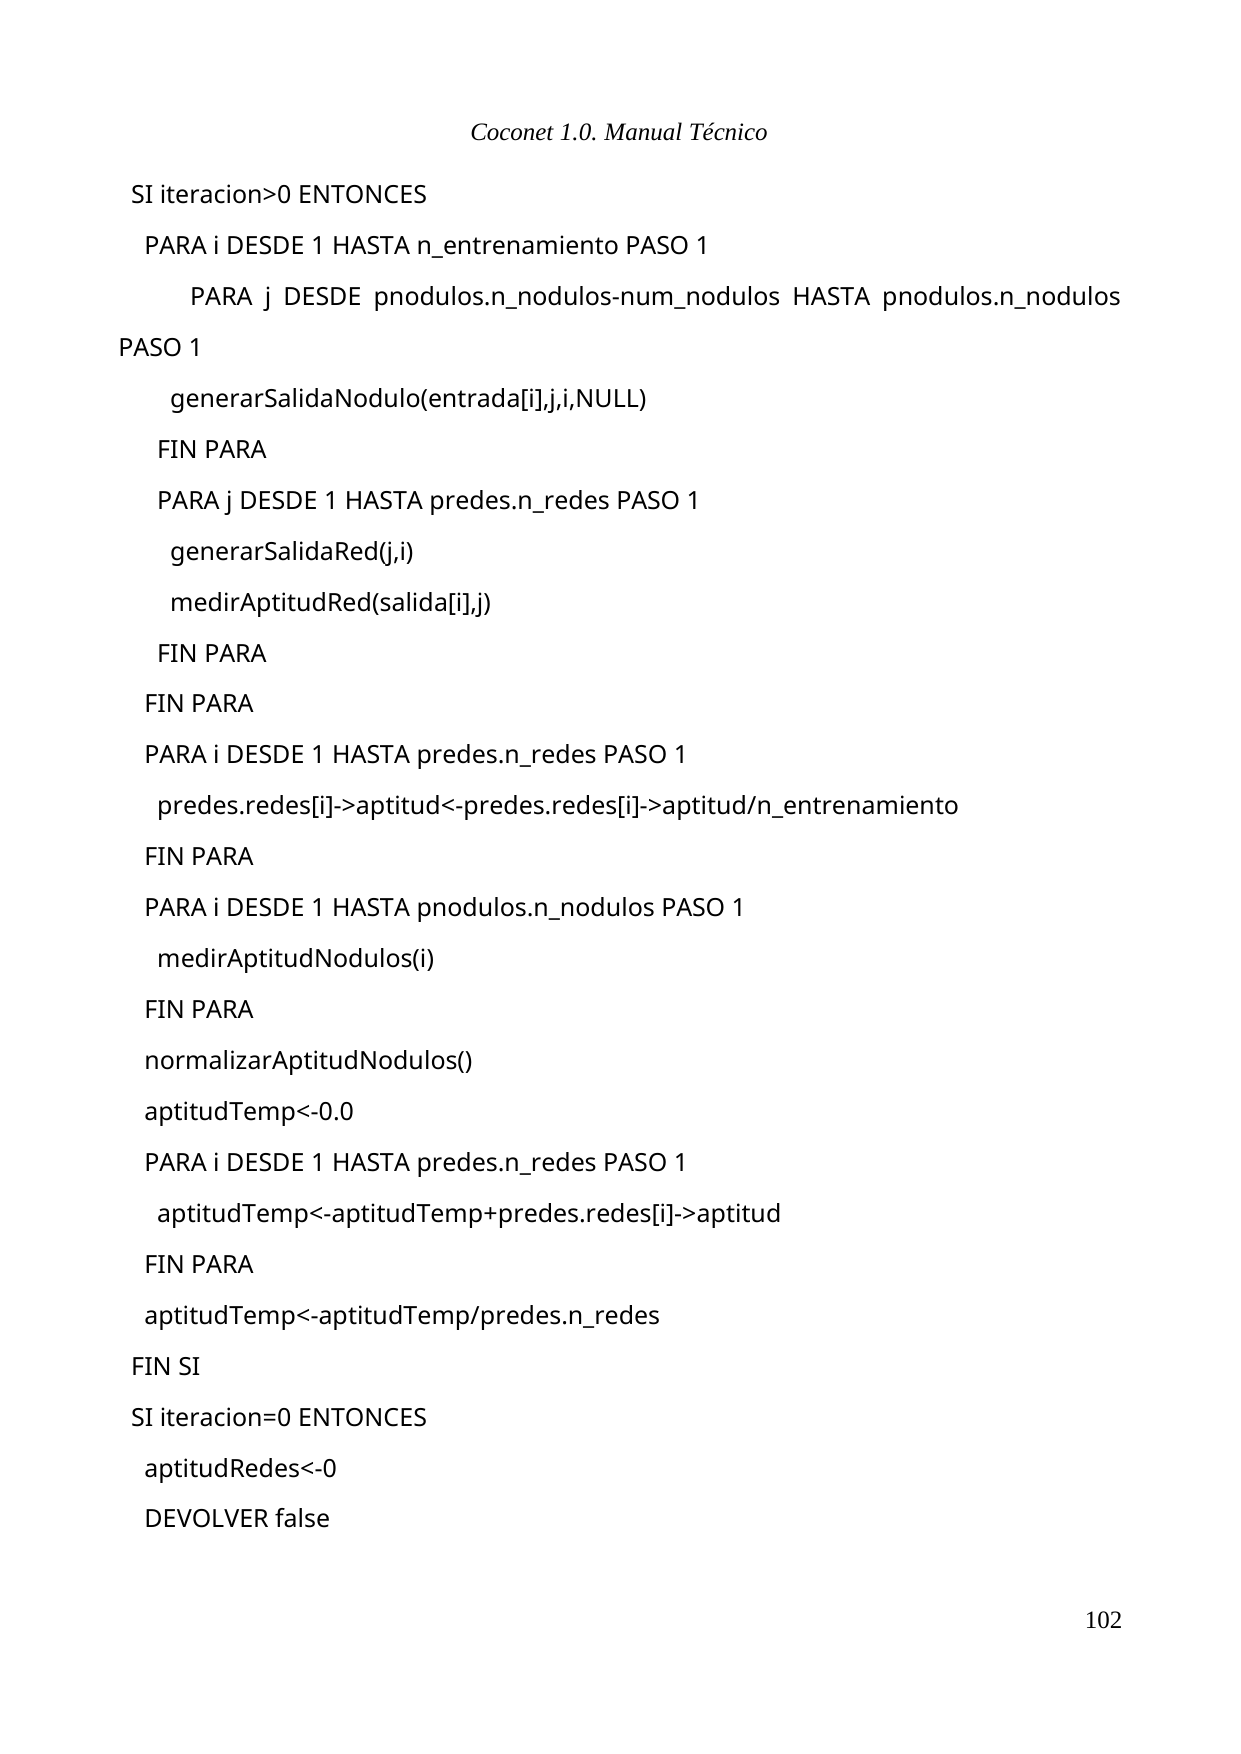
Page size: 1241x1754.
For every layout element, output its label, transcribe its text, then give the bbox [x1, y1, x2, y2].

text SI iteracion=0 ENTONCES [118, 1399, 1122, 1433]
text FIN PARA [118, 686, 1122, 720]
text medirAptitudNodulos(i) [118, 941, 1122, 975]
text aptitudRedes<-0 [118, 1451, 1122, 1484]
text PARA j DESDE pnodulos.n_nodulos-num_nodulos HASTA pnodulos.n_nodulos PASO 1 [118, 279, 1122, 364]
text DEVOLVER false [118, 1501, 1122, 1535]
text FIN PARA [118, 992, 1122, 1026]
text FIN SI [118, 1349, 1122, 1383]
text FIN PARA [118, 839, 1122, 873]
text PARA i DESDE 1 HASTA predes.n_redes PASO 1 [118, 1145, 1122, 1179]
text PARA i DESDE 1 HASTA predes.n_redes PASO 1 [118, 737, 1122, 771]
text predes.redes[i]->aptitud<-predes.redes[i]->aptitud/n_entrenamiento [118, 788, 1122, 822]
text aptitudTemp<-0.0 [118, 1094, 1122, 1128]
text PARA i DESDE 1 HASTA n_entrenamiento PASO 1 [118, 228, 1122, 262]
text aptitudTemp<-aptitudTemp/predes.n_redes [118, 1298, 1122, 1332]
text medirAptitudRed(salida[i],j) [118, 584, 1122, 618]
text normalizarAptitudNodulos() [118, 1043, 1122, 1077]
text PARA i DESDE 1 HASTA pnodulos.n_nodulos PASO 1 [118, 890, 1122, 924]
text generarSalidaRed(j,i) [118, 534, 1122, 568]
text FIN PARA [118, 432, 1122, 466]
text FIN PARA [118, 1247, 1122, 1281]
text FIN PARA [118, 636, 1122, 669]
text SI iteracion>0 ENTONCES [118, 177, 1122, 211]
text generarSalidaNodulo(entrada[i],j,i,NULL) [118, 381, 1122, 415]
text PARA j DESDE 1 HASTA predes.n_redes PASO 1 [118, 483, 1122, 517]
text aptitudTemp<-aptitudTemp+predes.redes[i]->aptitud [118, 1196, 1122, 1230]
